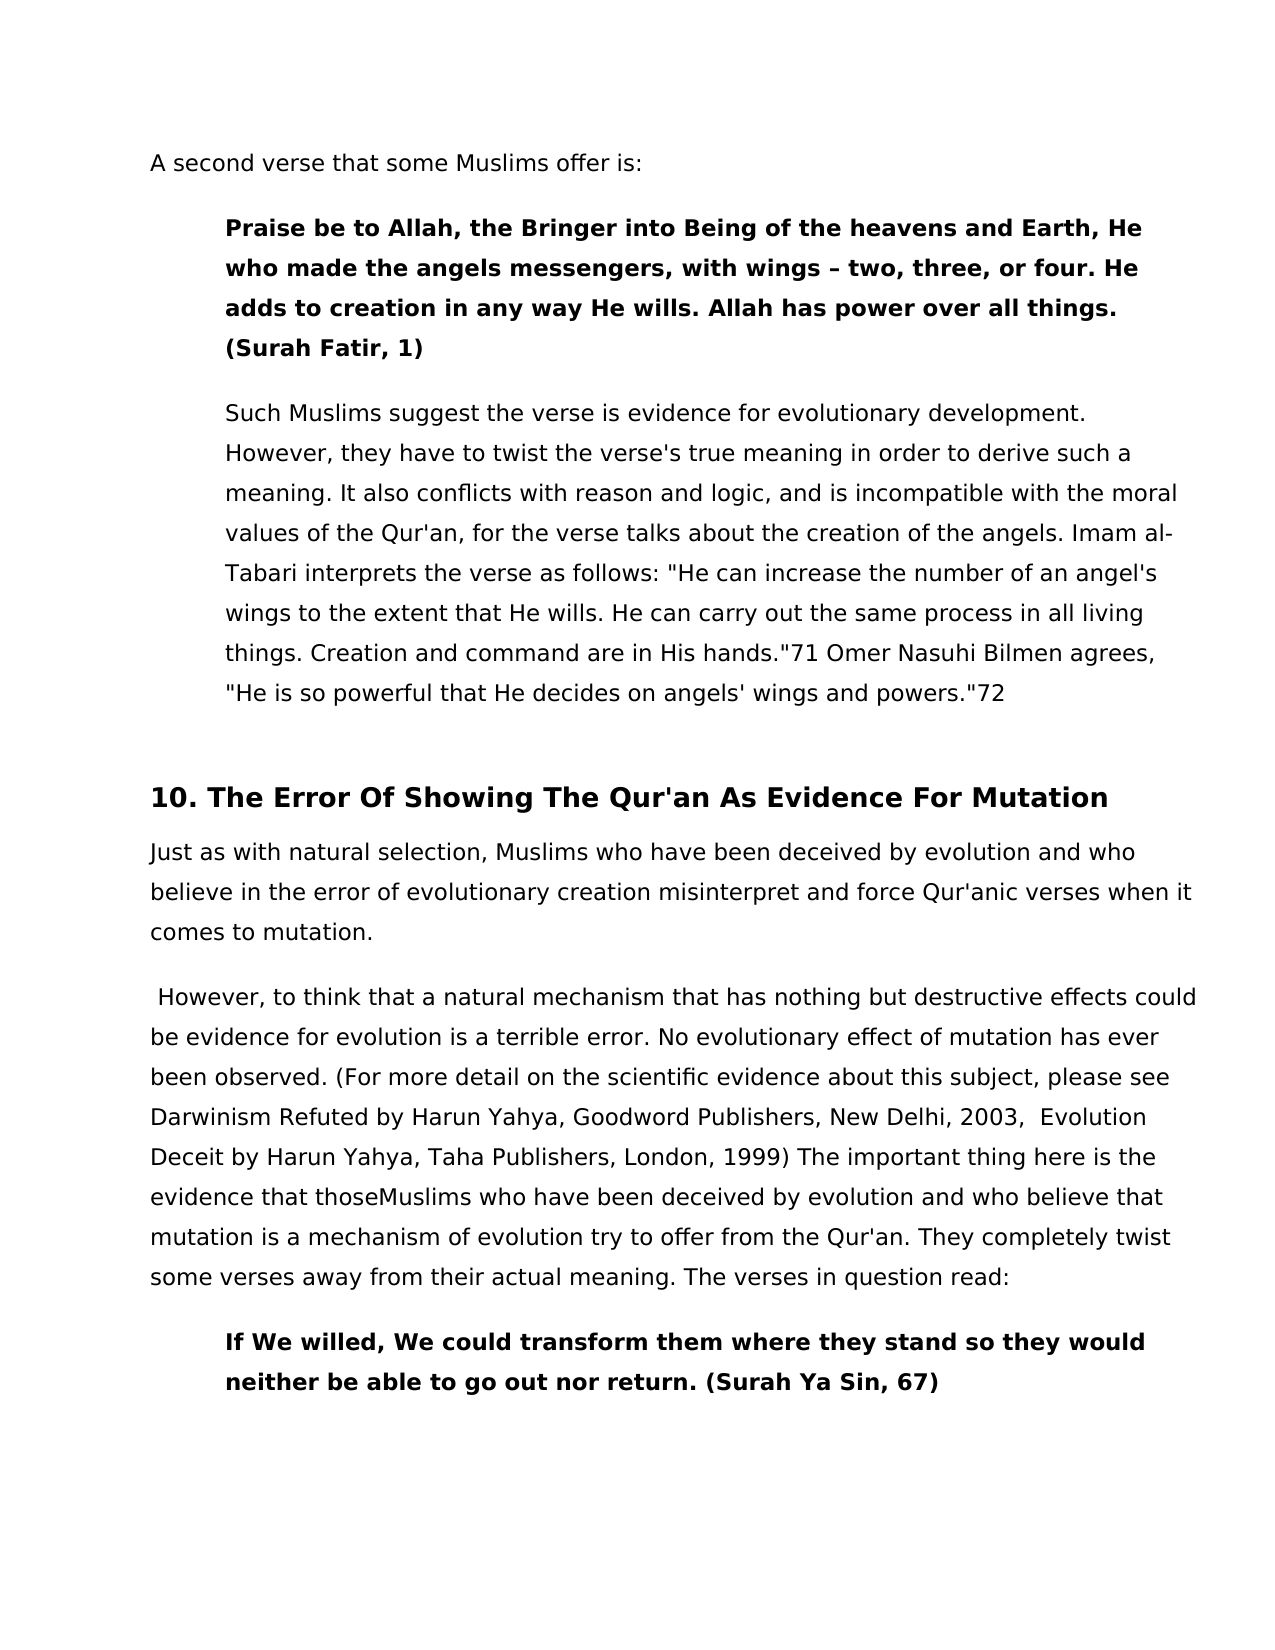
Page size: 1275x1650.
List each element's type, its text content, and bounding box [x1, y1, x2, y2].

text A second verse that some Muslims offer is: [150, 150, 1200, 177]
text Such Muslims suggest the verse is evidence for evolutionary development. However, they have to twist the verse's true meaning in order to derive such a meaning. It also conflicts with reason and logic, and is incompatible with the moral values of the Qur'an, for the verse talks about the creation of the angels. Imam al-Tabari interprets the verse as follows: "He can increase the number of an angel's wings to the extent that He wills. He can carry out the same process in all living things. Creation and command are in His hands."71 Omer Nasuhi Bilmen agrees, "He is so powerful that He decides on angels' wings and powers."72 [225, 400, 1200, 707]
text Praise be to Allah, the Bringer into Being of the heavens and Earth, He who made the angels messengers, with wings – two, three, or four. He adds to creation in any way He wills. Allah has power over all things. (Surah Fatir, 1) [225, 215, 1200, 362]
text If We willed, We could transform them where they stand so they would neither be able to go out nor return. (Surah Ya Sin, 67) [225, 1329, 1200, 1396]
subtitle 10. The Error Of Showing The Qur'an As Evidence For Mutation [150, 782, 1200, 814]
text Just as with natural selection, Muslims who have been deceived by evolution and who believe in the error of evolutionary creation misinterpret and force Qur'anic verses when it comes to mutation. [150, 839, 1200, 946]
text However, to think that a natural mechanism that has nothing but destructive effects could be evidence for evolution is a terrible error. No evolutionary effect of mutation has ever been observed. (For more detail on the scientific evidence about this subject, please see Darwinism Refuted by Harun Yahya, Goodword Publishers, New Delhi, 2003, Evolution Deceit by Harun Yahya, Taha Publishers, London, 1999) The important thing here is the evidence that thoseMuslims who have been deceived by evolution and who believe that mutation is a mechanism of evolution try to offer from the Qur'an. They completely twist some verses away from their actual meaning. The verses in question read: [150, 984, 1200, 1291]
